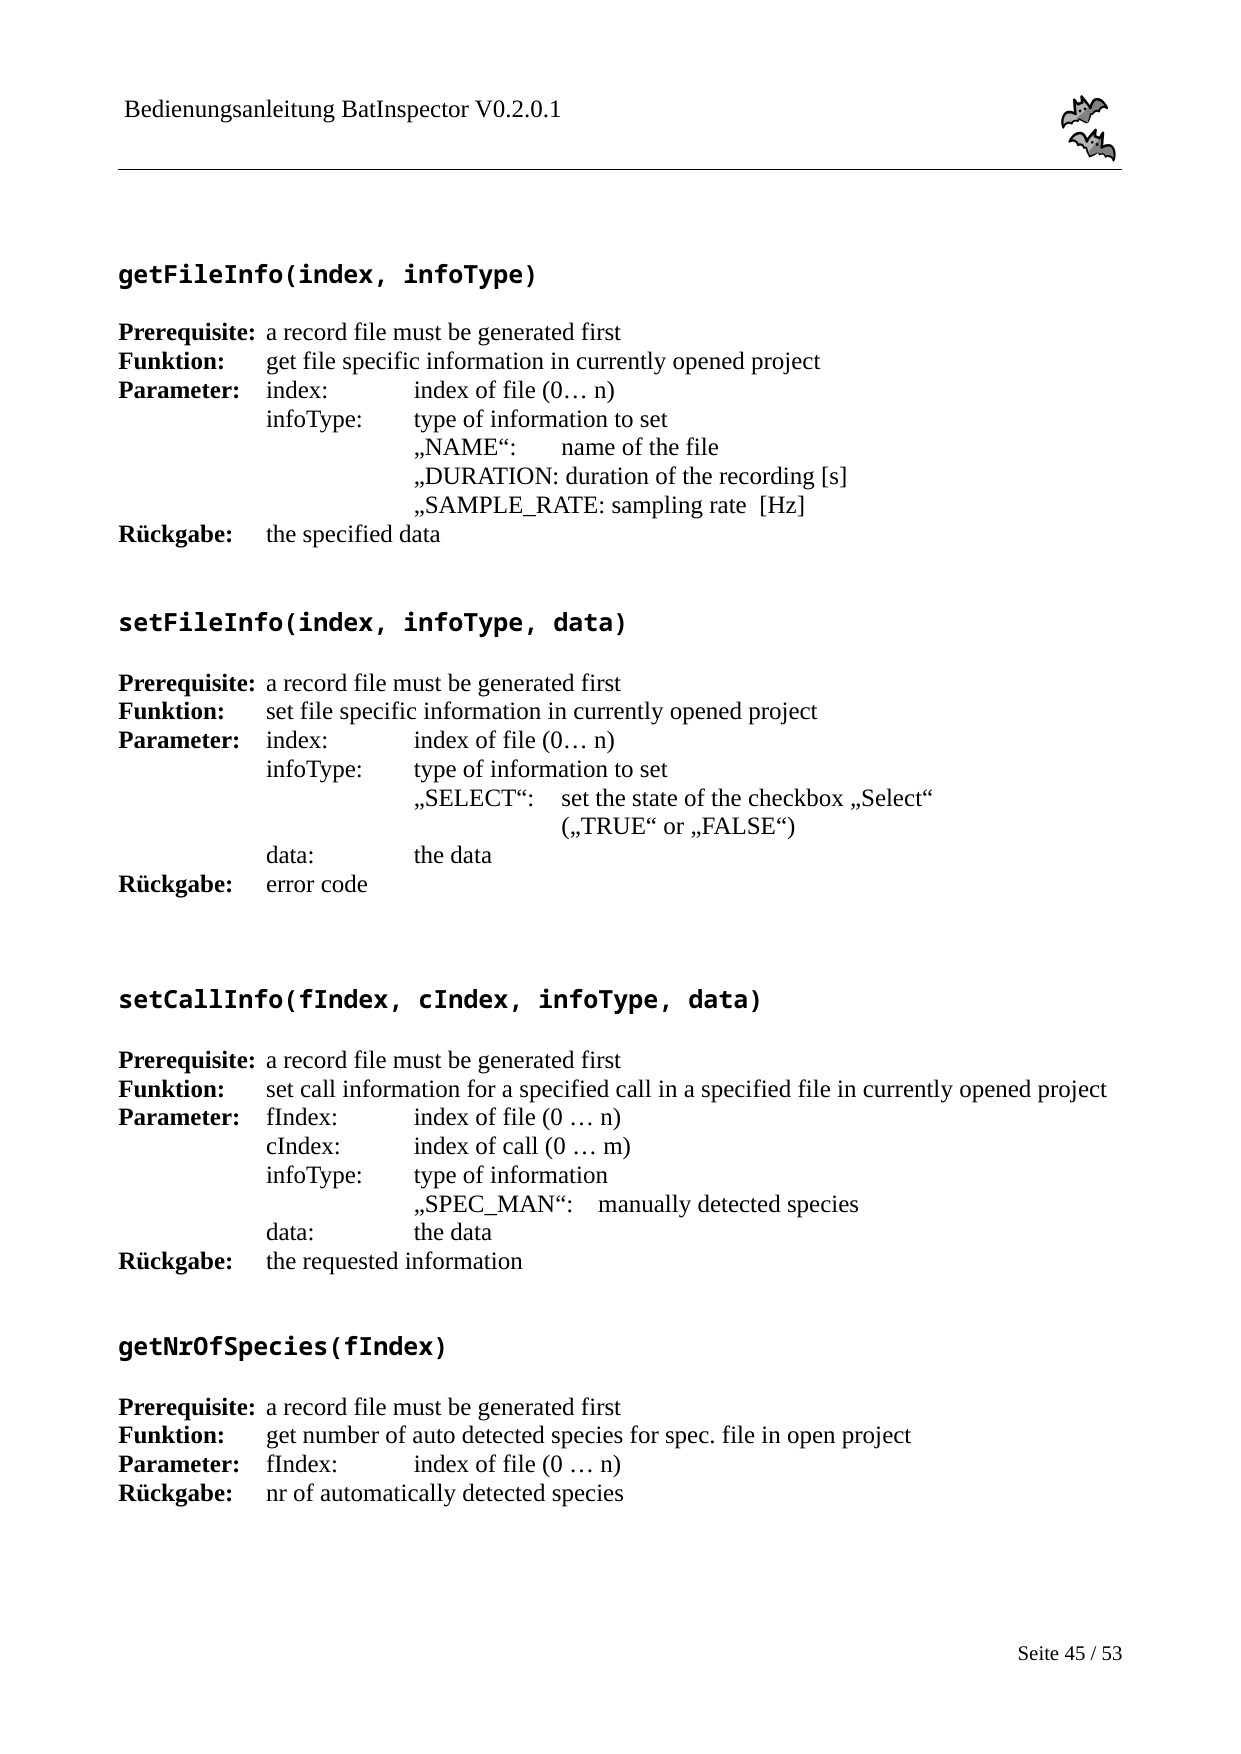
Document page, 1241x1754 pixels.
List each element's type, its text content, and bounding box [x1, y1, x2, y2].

text setFileInfo(index, infoType, data) [118, 605, 1122, 639]
text Rückgabe: error code [118, 869, 1122, 898]
text Funktion: set file specific information in currently opened project [118, 696, 1122, 725]
text Prerequisite: a record file must be generated first [118, 1392, 1122, 1421]
text getFileInfo(index, infoType) [118, 257, 1122, 291]
text Parameter: index: index of file (0… n) infoType: type of information to set „SELECT“: set the state of the checkbox „Select“ („TRUE“ or „FALSE“) [118, 725, 1122, 840]
text Funktion: get number of auto detected species for spec. file in open project [118, 1421, 1122, 1449]
text Prerequisite: a record file must be generated first [118, 317, 1122, 346]
text getNrOfSpecies(fIndex) [118, 1329, 1122, 1363]
text data: the data [118, 840, 1122, 869]
text Rückgabe: nr of automatically detected species [118, 1478, 1122, 1507]
text Prerequisite: a record file must be generated first [118, 668, 1122, 696]
text setCallInfo(fIndex, cIndex, infoType, data) [118, 982, 1122, 1016]
text Rückgabe: the specified data [118, 519, 1122, 547]
text Rückgabe: the requested information [118, 1246, 1122, 1275]
text Prerequisite: a record file must be generated first [118, 1045, 1122, 1074]
text Parameter: index: index of file (0… n) infoType: type of information to set „NAME“: name of the file „DURATION: duration of the recording [s] „SAMPLE_RATE: sampling rate [Hz] [118, 375, 1122, 519]
text Funktion: get file specific information in currently opened project [118, 346, 1122, 375]
text Funktion: set call information for a specified call in a specified file in currently opened project [118, 1074, 1122, 1102]
picture [1057, 95, 1120, 162]
text Parameter: fIndex: index of file (0 … n) cIndex: index of call (0 … m) infoType: type of information „SPEC_MAN“: manually detected species data: the data [118, 1102, 1122, 1246]
text Parameter: fIndex: index of file (0 … n) [118, 1449, 1122, 1478]
